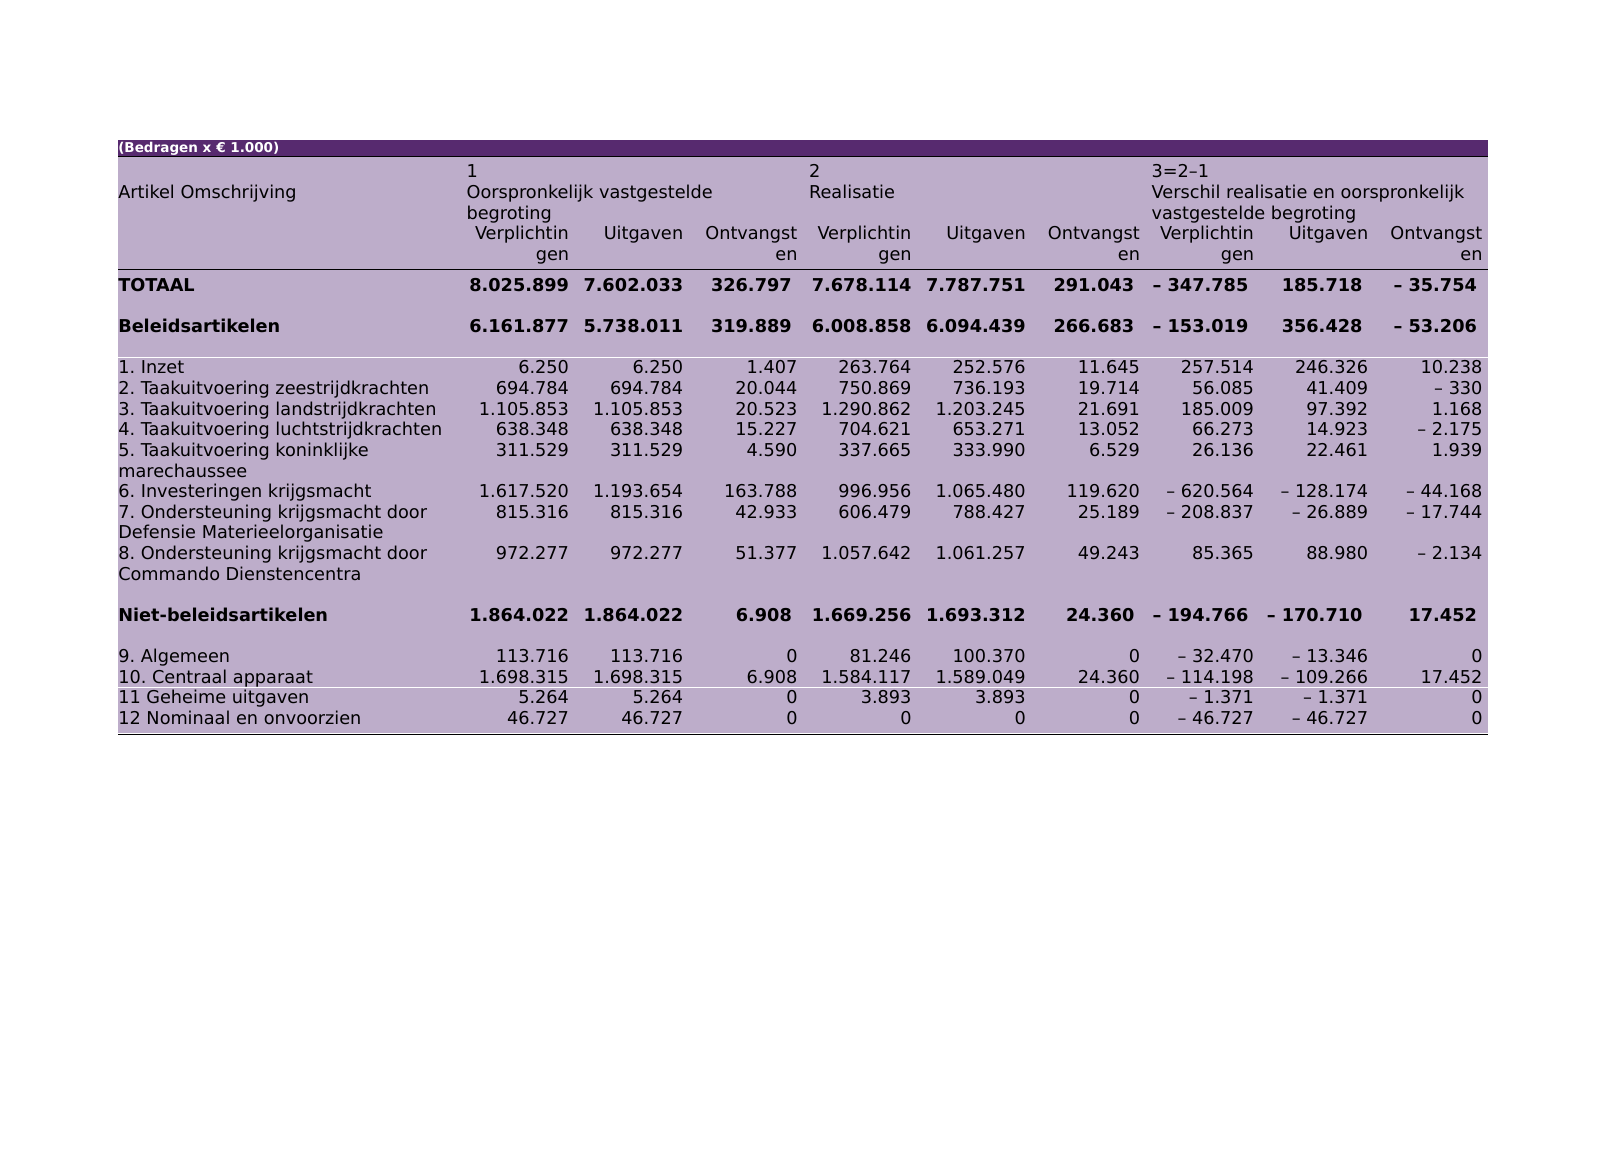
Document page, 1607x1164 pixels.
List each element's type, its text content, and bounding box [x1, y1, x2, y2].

table_cell 3.893 [803, 688, 917, 708]
table_cell [118, 157, 461, 182]
table_cell [1374, 584, 1488, 605]
table_cell 694.784 [575, 378, 689, 399]
table_cell [1031, 626, 1146, 646]
table_cell [803, 296, 917, 316]
table_cell [1260, 337, 1374, 357]
table_cell Ontvangsten [1374, 223, 1488, 269]
table_cell [575, 337, 689, 357]
table_cell 1.584.117 [803, 667, 917, 687]
table_cell 22.461 [1260, 440, 1374, 481]
table_cell [118, 626, 461, 646]
table_cell 337.665 [803, 440, 917, 481]
table_cell 972.277 [461, 543, 575, 584]
table_cell 694.784 [461, 378, 575, 399]
table_cell 750.869 [803, 378, 917, 399]
table_cell [118, 584, 461, 605]
table_cell 1 [461, 157, 803, 182]
table_cell [575, 626, 689, 646]
table_cell 56.085 [1146, 378, 1260, 399]
table_cell 815.316 [461, 502, 575, 543]
table_cell 0 [689, 646, 803, 667]
table_cell TOTAAL [118, 270, 461, 296]
table_cell 163.788 [689, 481, 803, 502]
table_cell 12 Nominaal en onvoorzien [118, 708, 461, 733]
table_cell [689, 626, 803, 646]
table_cell 311.529 [461, 440, 575, 481]
table_cell [1374, 626, 1488, 646]
table_cell 1.693.312 [917, 605, 1031, 626]
table_cell 6. Investeringen krijgsmacht [118, 481, 461, 502]
table_cell 704.621 [803, 419, 917, 440]
table_cell [575, 584, 689, 605]
table_cell 10. Centraal apparaat [118, 667, 461, 687]
table_cell [689, 584, 803, 605]
table_cell [803, 337, 917, 357]
table_cell – 1.371 [1260, 688, 1374, 708]
table_cell 0 [1031, 646, 1146, 667]
table_cell 119.620 [1031, 481, 1146, 502]
table_cell 252.576 [917, 358, 1031, 378]
table_cell 1.407 [689, 358, 803, 378]
table_cell 1.939 [1374, 440, 1488, 481]
table_cell 1.057.642 [803, 543, 917, 584]
table_cell 8. Ondersteuning krijgsmacht door Commando Dienstencentra [118, 543, 461, 584]
table_cell 1.698.315 [461, 667, 575, 687]
table_cell 0 [1374, 708, 1488, 733]
table_cell 185.718 [1260, 270, 1374, 296]
table_cell [1146, 296, 1260, 316]
table_cell 0 [1031, 708, 1146, 733]
table_cell Beleidsartikelen [118, 316, 461, 337]
table_cell 996.956 [803, 481, 917, 502]
table_cell 85.365 [1146, 543, 1260, 584]
table_cell 0 [803, 708, 917, 733]
table_cell 7.787.751 [917, 270, 1031, 296]
table_cell [461, 584, 575, 605]
table_cell 326.797 [689, 270, 803, 296]
table_cell 88.980 [1260, 543, 1374, 584]
table_cell 24.360 [1031, 667, 1146, 687]
table_cell 17.452 [1374, 605, 1488, 626]
table_cell 0 [1031, 688, 1146, 708]
table_cell 20.523 [689, 399, 803, 419]
table_cell 46.727 [461, 708, 575, 733]
table_cell [461, 296, 575, 316]
table_cell 0 [917, 708, 1031, 733]
table_cell – 46.727 [1260, 708, 1374, 733]
table_cell 66.273 [1146, 419, 1260, 440]
table_cell 5. Taakuitvoering koninklijke marechaussee [118, 440, 461, 481]
table_cell – 32.470 [1146, 646, 1260, 667]
table_cell Verplichtingen [1146, 223, 1260, 269]
table_cell 1.105.853 [461, 399, 575, 419]
table_cell Realisatie [803, 182, 1146, 223]
table_cell 8.025.899 [461, 270, 575, 296]
table_cell 6.908 [689, 605, 803, 626]
table_cell 1.105.853 [575, 399, 689, 419]
table_cell 11.645 [1031, 358, 1146, 378]
table_cell 9. Algemeen [118, 646, 461, 667]
table_cell 5.738.011 [575, 316, 689, 337]
table_cell 15.227 [689, 419, 803, 440]
table_cell 25.189 [1031, 502, 1146, 543]
table_cell 49.243 [1031, 543, 1146, 584]
table_cell [1031, 337, 1146, 357]
table_cell 6.250 [575, 358, 689, 378]
table_cell – 46.727 [1146, 708, 1260, 733]
table_cell [575, 296, 689, 316]
table_cell 100.370 [917, 646, 1031, 667]
table_cell Oorspronkelijk vastgestelde begroting [461, 182, 803, 223]
table_cell 5.264 [461, 688, 575, 708]
table_cell – 1.371 [1146, 688, 1260, 708]
table_cell – 620.564 [1146, 481, 1260, 502]
table_cell Uitgaven [575, 223, 689, 269]
table_cell 4.590 [689, 440, 803, 481]
table_cell – 35.754 [1374, 270, 1488, 296]
table_cell 41.409 [1260, 378, 1374, 399]
table_cell 46.727 [575, 708, 689, 733]
table_cell 0 [689, 688, 803, 708]
table_cell 1. Inzet [118, 358, 461, 378]
table_cell [917, 584, 1031, 605]
table_cell 311.529 [575, 440, 689, 481]
table_cell 19.714 [1031, 378, 1146, 399]
table_cell 291.043 [1031, 270, 1146, 296]
table_cell 356.428 [1260, 316, 1374, 337]
table_cell 815.316 [575, 502, 689, 543]
table_cell 7. Ondersteuning krijgsmacht door Defensie Materieelorganisatie [118, 502, 461, 543]
table_cell 5.264 [575, 688, 689, 708]
table_cell 319.889 [689, 316, 803, 337]
table_cell Verplichtingen [461, 223, 575, 269]
table_cell – 347.785 [1146, 270, 1260, 296]
table_cell 26.136 [1146, 440, 1260, 481]
table_cell 6.250 [461, 358, 575, 378]
table_cell 51.377 [689, 543, 803, 584]
table_cell 0 [689, 708, 803, 733]
table_cell [689, 296, 803, 316]
table_cell 1.193.654 [575, 481, 689, 502]
table_cell – 330 [1374, 378, 1488, 399]
table_cell – 17.744 [1374, 502, 1488, 543]
table_cell 6.094.439 [917, 316, 1031, 337]
table_cell 0 [1374, 646, 1488, 667]
table_cell 653.271 [917, 419, 1031, 440]
table_cell Uitgaven [917, 223, 1031, 269]
table_cell [118, 337, 461, 357]
table_cell – 53.206 [1374, 316, 1488, 337]
table_cell 7.678.114 [803, 270, 917, 296]
table_cell 13.052 [1031, 419, 1146, 440]
table_cell 6.908 [689, 667, 803, 687]
table_cell [1146, 584, 1260, 605]
table_cell 257.514 [1146, 358, 1260, 378]
table_cell 7.602.033 [575, 270, 689, 296]
table_cell [689, 337, 803, 357]
table_cell 1.698.315 [575, 667, 689, 687]
table_cell [1031, 296, 1146, 316]
table_cell [1374, 296, 1488, 316]
table_cell 21.691 [1031, 399, 1146, 419]
table_cell 11 Geheime uitgaven [118, 688, 461, 708]
table_cell 3=2–1 [1146, 157, 1488, 182]
table_cell – 170.710 [1260, 605, 1374, 626]
table_cell Ontvangsten [689, 223, 803, 269]
table_cell 113.716 [461, 646, 575, 667]
table_cell 638.348 [461, 419, 575, 440]
table_cell Uitgaven [1260, 223, 1374, 269]
table_cell [461, 337, 575, 357]
table_cell 6.529 [1031, 440, 1146, 481]
table_cell [1146, 337, 1260, 357]
table_cell 3. Taakuitvoering landstrijdkrachten [118, 399, 461, 419]
table_cell – 128.174 [1260, 481, 1374, 502]
table_cell 6.161.877 [461, 316, 575, 337]
table_cell [1260, 584, 1374, 605]
table_cell Niet-beleidsartikelen [118, 605, 461, 626]
table_cell – 109.266 [1260, 667, 1374, 687]
table_cell [1374, 337, 1488, 357]
table_cell 1.065.480 [917, 481, 1031, 502]
table_cell 1.864.022 [461, 605, 575, 626]
table_cell – 114.198 [1146, 667, 1260, 687]
table_cell 266.683 [1031, 316, 1146, 337]
table_cell 6.008.858 [803, 316, 917, 337]
table_cell Verschil realisatie en oorspronkelijk vastgestelde begroting [1146, 182, 1488, 223]
table_cell 0 [1374, 688, 1488, 708]
table_cell 113.716 [575, 646, 689, 667]
table_cell 638.348 [575, 419, 689, 440]
table_cell [461, 626, 575, 646]
table_cell Verplichtingen [803, 223, 917, 269]
table_cell 24.360 [1031, 605, 1146, 626]
table_cell 788.427 [917, 502, 1031, 543]
table_cell – 2.175 [1374, 419, 1488, 440]
table_cell – 153.019 [1146, 316, 1260, 337]
table_cell 185.009 [1146, 399, 1260, 419]
table_cell [1031, 584, 1146, 605]
table_cell – 26.889 [1260, 502, 1374, 543]
table_cell 1.203.245 [917, 399, 1031, 419]
table_cell [118, 223, 461, 269]
table_header (Bedragen x € 1.000) [118, 140, 1488, 156]
table_cell 3.893 [917, 688, 1031, 708]
table_cell 1.061.257 [917, 543, 1031, 584]
table_cell 333.990 [917, 440, 1031, 481]
table_cell 2 [803, 157, 1146, 182]
table_cell 263.764 [803, 358, 917, 378]
table_cell 1.864.022 [575, 605, 689, 626]
table_cell 1.168 [1374, 399, 1488, 419]
table_cell [1146, 626, 1260, 646]
table_cell 1.617.520 [461, 481, 575, 502]
table_cell 17.452 [1374, 667, 1488, 687]
table_cell 10.238 [1374, 358, 1488, 378]
table_cell 1.669.256 [803, 605, 917, 626]
table_cell – 208.837 [1146, 502, 1260, 543]
table_cell 81.246 [803, 646, 917, 667]
table_cell 20.044 [689, 378, 803, 399]
table_cell 606.479 [803, 502, 917, 543]
table_cell 4. Taakuitvoering luchtstrijdkrachten [118, 419, 461, 440]
table_cell 14.923 [1260, 419, 1374, 440]
table_cell – 44.168 [1374, 481, 1488, 502]
table_cell 246.326 [1260, 358, 1374, 378]
table_cell [803, 626, 917, 646]
table_cell [1260, 296, 1374, 316]
table_cell 1.589.049 [917, 667, 1031, 687]
table_cell – 194.766 [1146, 605, 1260, 626]
table_cell [917, 626, 1031, 646]
table_cell – 2.134 [1374, 543, 1488, 584]
table_cell 972.277 [575, 543, 689, 584]
table_cell [803, 584, 917, 605]
table_cell Artikel Omschrijving [118, 182, 461, 223]
table_cell [917, 337, 1031, 357]
table_cell – 13.346 [1260, 646, 1374, 667]
table_cell 2. Taakuitvoering zeestrijdkrachten [118, 378, 461, 399]
table_cell [1260, 626, 1374, 646]
table_cell [917, 296, 1031, 316]
table_cell 736.193 [917, 378, 1031, 399]
table_cell Ontvangsten [1031, 223, 1146, 269]
table_cell 97.392 [1260, 399, 1374, 419]
table_cell 42.933 [689, 502, 803, 543]
table_cell [118, 296, 461, 316]
table_cell 1.290.862 [803, 399, 917, 419]
